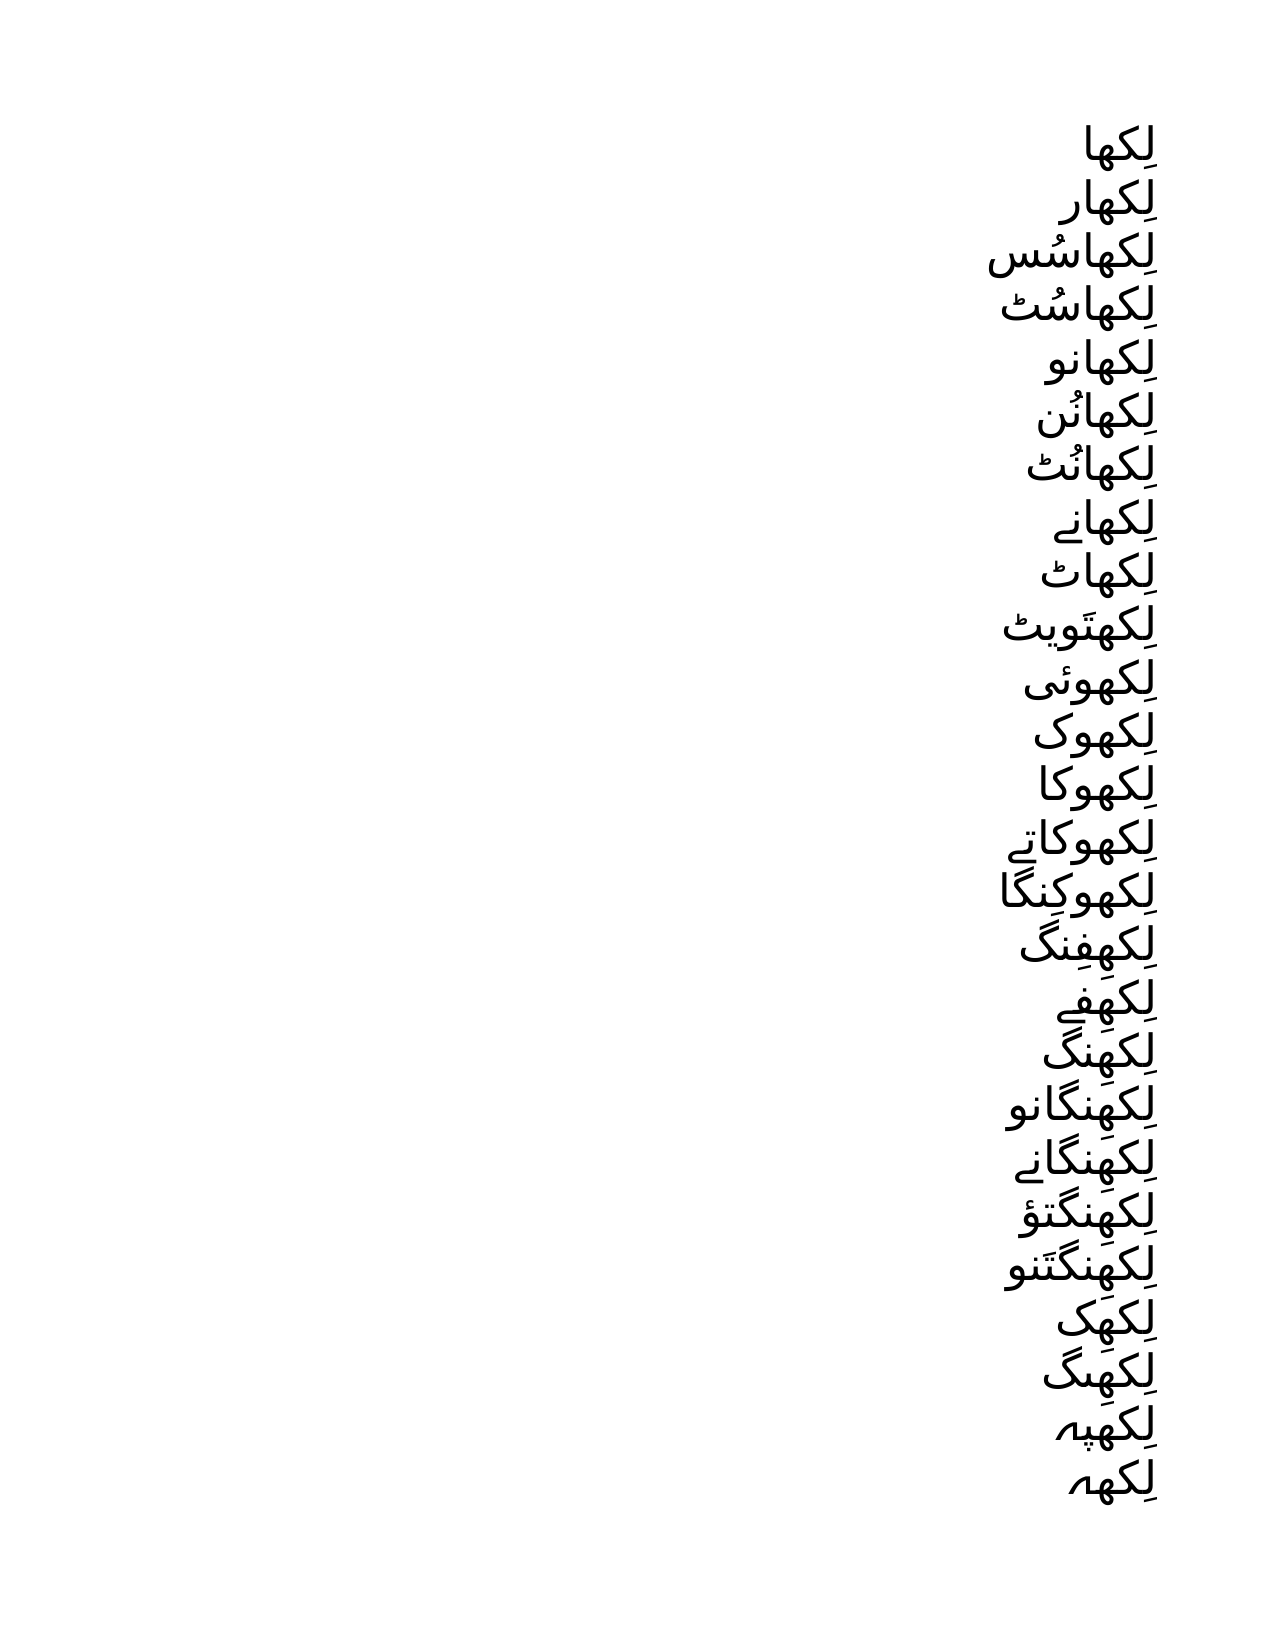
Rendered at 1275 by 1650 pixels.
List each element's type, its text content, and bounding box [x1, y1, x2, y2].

text لِکھتَویٹ [118, 598, 1157, 651]
text لِکھِںگ [118, 1345, 1157, 1398]
text لِکھوک [118, 705, 1157, 758]
text لِکھوکِنگا [118, 865, 1157, 918]
text لِکھِفِنگ [118, 918, 1157, 971]
text لِکھِفے [118, 971, 1157, 1025]
text لِکھِنگ [118, 1025, 1157, 1078]
text لِکھِنگانو [118, 1078, 1157, 1131]
text لِکھاٹ [118, 545, 1157, 598]
text لِکھوکا [118, 758, 1157, 811]
text لِکھپہ [118, 1398, 1157, 1451]
text لِکھوئی [118, 651, 1157, 705]
text لِکھِنگتؤ [118, 1185, 1157, 1238]
text لِکھار [118, 171, 1157, 225]
text لِکھوکاتے [118, 811, 1157, 865]
text لِکھانو [118, 331, 1157, 385]
text لِکھاسُٹ [118, 278, 1157, 331]
text لِکھانے [118, 491, 1157, 545]
text لِکھِک [118, 1291, 1157, 1345]
text لِکھانُٹ [118, 438, 1157, 491]
text لِکھہ [118, 1451, 1157, 1505]
text لِکھا [118, 118, 1157, 171]
text لِکھِنگانے [118, 1131, 1157, 1185]
text لِکھاسُس [118, 225, 1157, 278]
text لِکھانُن [118, 385, 1157, 438]
text لِکھِنگتَنو [118, 1238, 1157, 1291]
